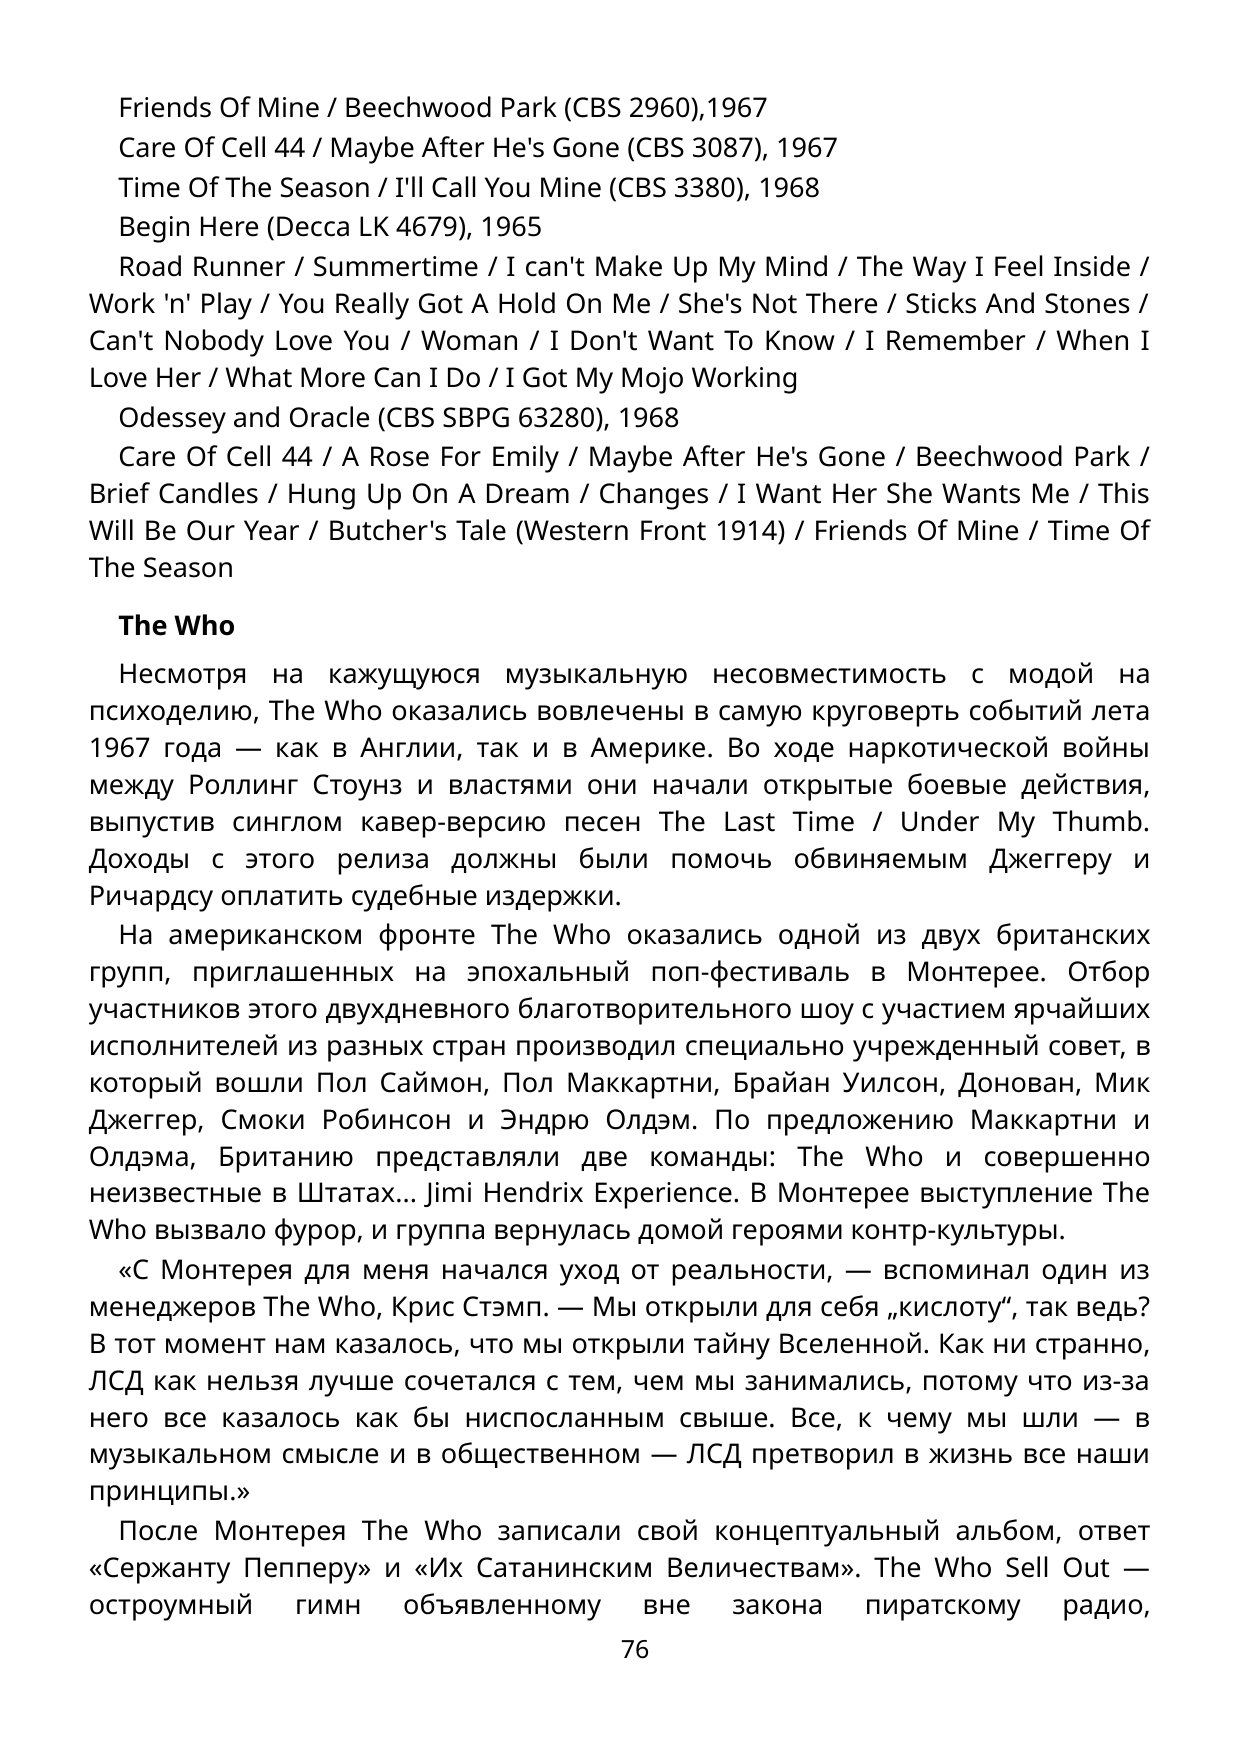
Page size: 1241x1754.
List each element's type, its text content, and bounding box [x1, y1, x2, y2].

text Road Runner / Summertime / I can't Make Up My Mind / The Way I Feel Inside / Work 'n' Play / You Really Got A Hold On Me / She's Not There / Sticks And Stones / Can't Nobody Love You / Woman / I Don't Want To Know / I Remember / When I Love Her / What More Can I Do / I Got My Mojo Working [88, 248, 1152, 395]
text Friends Of Mine / Beechwood Park (CBS 2960),1967 [88, 88, 1152, 125]
text Time Of The Season / I'll Call You Mine (CBS 3380), 1968 [88, 168, 1152, 205]
text После Монтерея The Who записали свой концептуальный альбом, ответ «Сержанту Пепперу» и «Их Сатанинским Величествам». The Who Sell Out — остроумный гимн объявленному вне закона пиратскому радио, [88, 1512, 1152, 1622]
text Odessey and Oracle (CBS SBPG 63280), 1968 [88, 398, 1152, 435]
text Несмотря на кажущуюся музыкальную несовместимость с модой на психоделию, The Who оказались вовлечены в самую круговерть событий лета 1967 года — как в Англии, так и в Америке. Во ходе наркотической войны между Роллинг Стоунз и властями они начали открытые боевые действия, выпустив синглом кавер-версию песен The Last Time / Under My Thumb. Доходы с этого релиза должны были помочь обвиняемым Джеггеру и Ричардсу оплатить судебные издержки. [88, 655, 1152, 913]
text Care Of Cell 44 / Maybe After He's Gone (CBS 3087), 1967 [88, 128, 1152, 165]
text Care Of Cell 44 / A Rose For Emily / Maybe After He's Gone / Beechwood Park / Brief Candles / Hung Up On A Dream / Changes / I Want Her She Wants Me / This Will Be Our Year / Butcher's Tale (Western Front 1914) / Friends Of Mine / Time Of The Season [88, 438, 1152, 585]
text «С Монтерея для меня начался уход от реальности, — вспоминал один из менеджеров The Who, Крис Стэмп. — Мы открыли для себя „кислоту“, так ведь? В тот момент нам казалось, что мы открыли тайну Вселенной. Как ни странно, ЛСД как нельзя лучше сочетался с тем, чем мы занимались, потому что из-за него все казалось как бы ниспосланным свыше. Все, к чему мы шли — в музыкальном смысле и в общественном — ЛСД претворил в жизнь все наши принципы.» [88, 1251, 1152, 1509]
subtitle The Who [118, 606, 1152, 643]
text Begin Here (Decca LK 4679), 1965 [88, 208, 1152, 245]
text На американском фронте The Who оказались одной из двух британских групп, приглашенных на эпохальный поп-фестиваль в Монтерее. Отбор участников этого двухдневного благотворительного шоу с участием ярчайших исполнителей из разных стран производил специально учрежденный совет, в который вошли Пол Саймон, Пол Маккартни, Брайан Уилсон, Донован, Мик Джеггер, Смоки Робинсон и Эндрю Олдэм. По предложению Маккартни и Олдэма, Британию представляли две команды: The Who и совершенно неизвестные в Штатах... Jimi Hendrix Experience. В Монтерее выступление The Who вызвало фурор, и группа вернулась домой героями контр-культуры. [88, 916, 1152, 1248]
